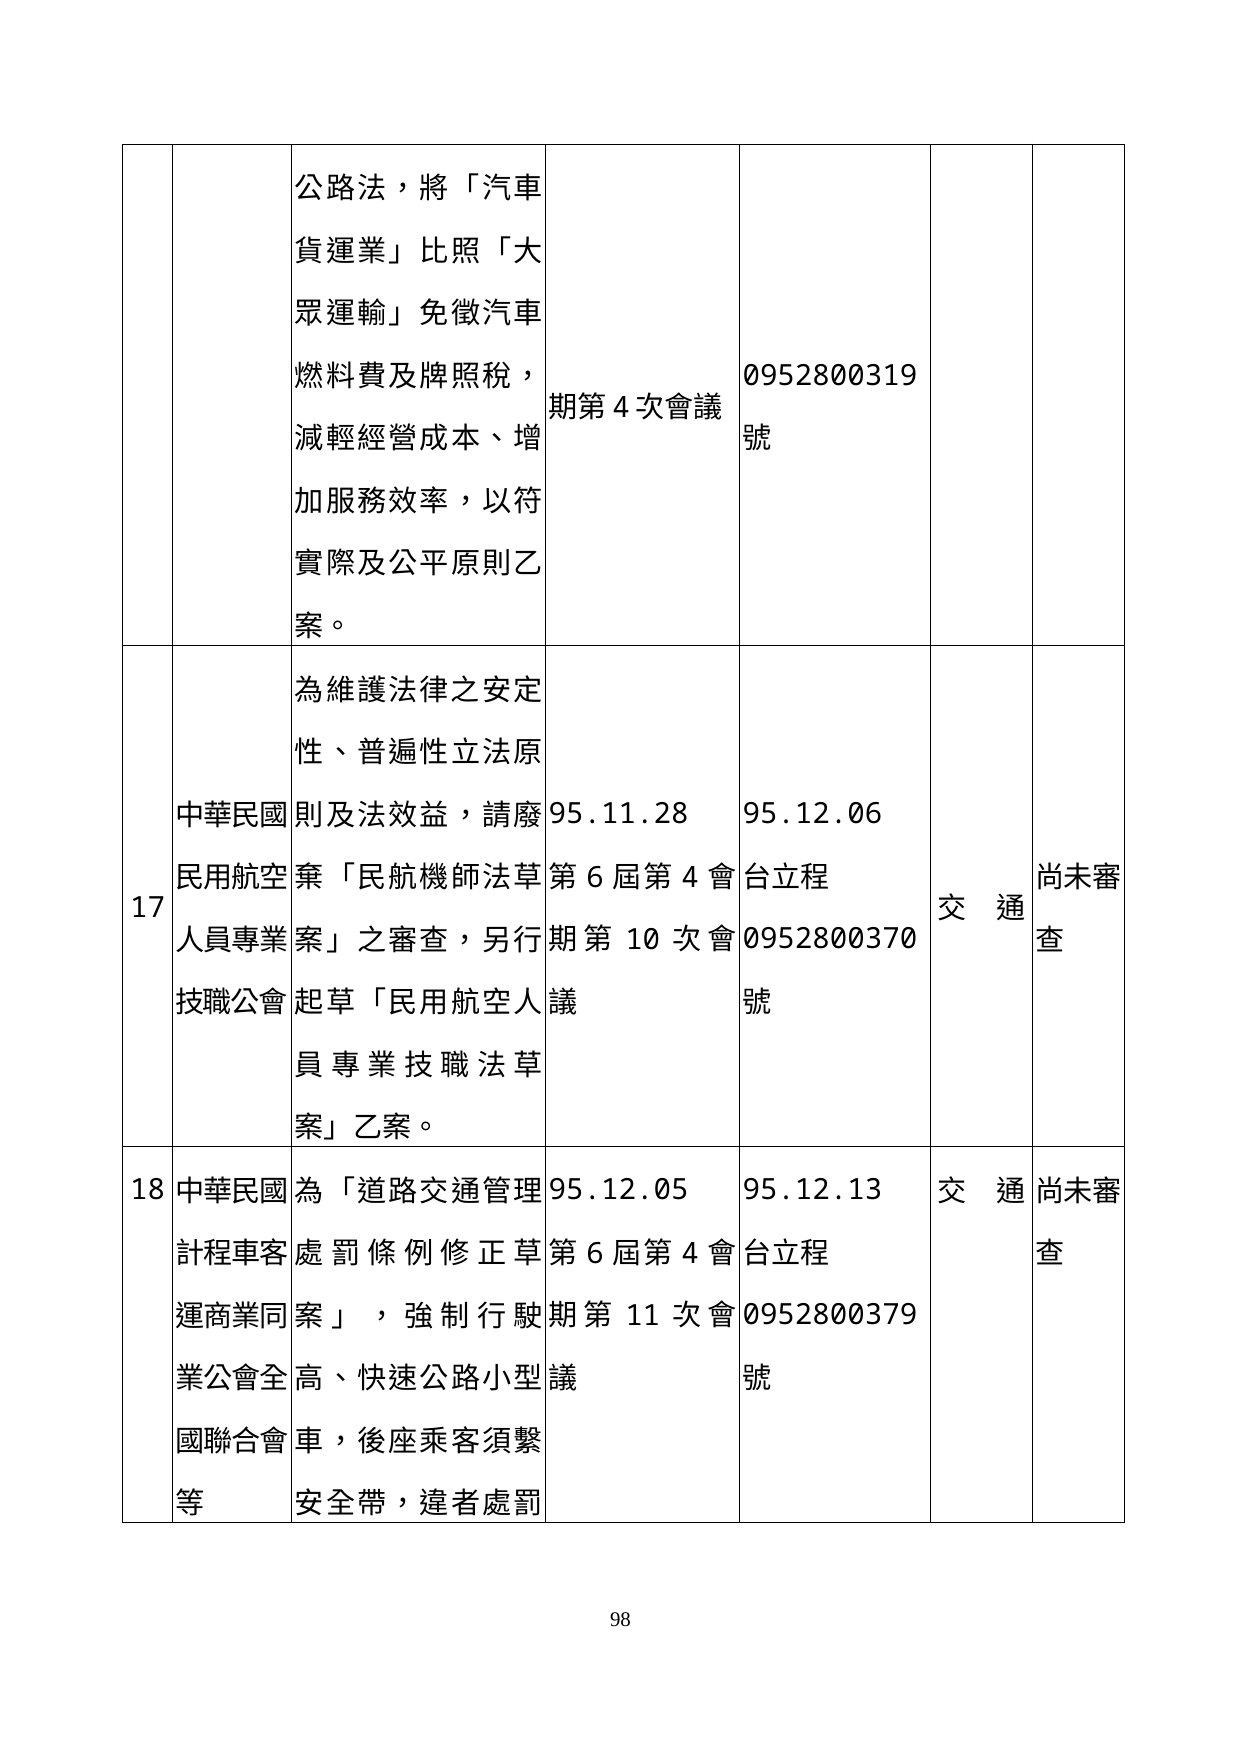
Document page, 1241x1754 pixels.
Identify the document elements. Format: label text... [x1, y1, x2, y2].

table_cell 17 [123, 646, 172, 1146]
table_cell 公路法，將「汽車貨運業」比照「大眾運輸」免徵汽車燃料費及牌照稅，減輕經營成本、增加服務效率，以符實際及公平原則乙案。 [292, 145, 545, 644]
table_cell 0952800319號 [740, 145, 930, 644]
table_cell 交 通 [931, 646, 1032, 1146]
table_cell [123, 145, 172, 644]
table_cell 尚未審查 [1033, 646, 1124, 1146]
table_cell 交 通 [931, 1147, 1032, 1522]
table_cell 中華民國計程車客運商業同業公會全國聯合會等 [173, 1147, 291, 1522]
table_cell 期第4次會議 [546, 145, 739, 644]
table_cell 95.12.05 第6屆第4會期第11次會議 [546, 1147, 739, 1522]
table_cell 尚未審查 [1033, 1147, 1124, 1522]
table_cell 95.12.06 台立程 0952800370號 [740, 646, 930, 1146]
table_cell [173, 145, 291, 644]
table_cell 中華民國民用航空人員專業技職公會 [173, 646, 291, 1146]
table_cell 95.11.28 第6屆第4會期第10次會議 [546, 646, 739, 1146]
table_cell [1033, 145, 1124, 644]
table_cell 為「道路交通管理處罰條例修正草案」，強制行駛高、快速公路小型車，後座乘客須繫安全帶，違者處罰 [292, 1147, 545, 1522]
table_cell 95.12.13 台立程 0952800379號 [740, 1147, 930, 1522]
table_cell 18 [123, 1147, 172, 1522]
table_cell [931, 145, 1032, 644]
table_cell 為維護法律之安定性、普遍性立法原則及法效益，請廢棄「民航機師法草案」之審查，另行起草「民用航空人員專業技職法草案」乙案。 [292, 646, 545, 1146]
